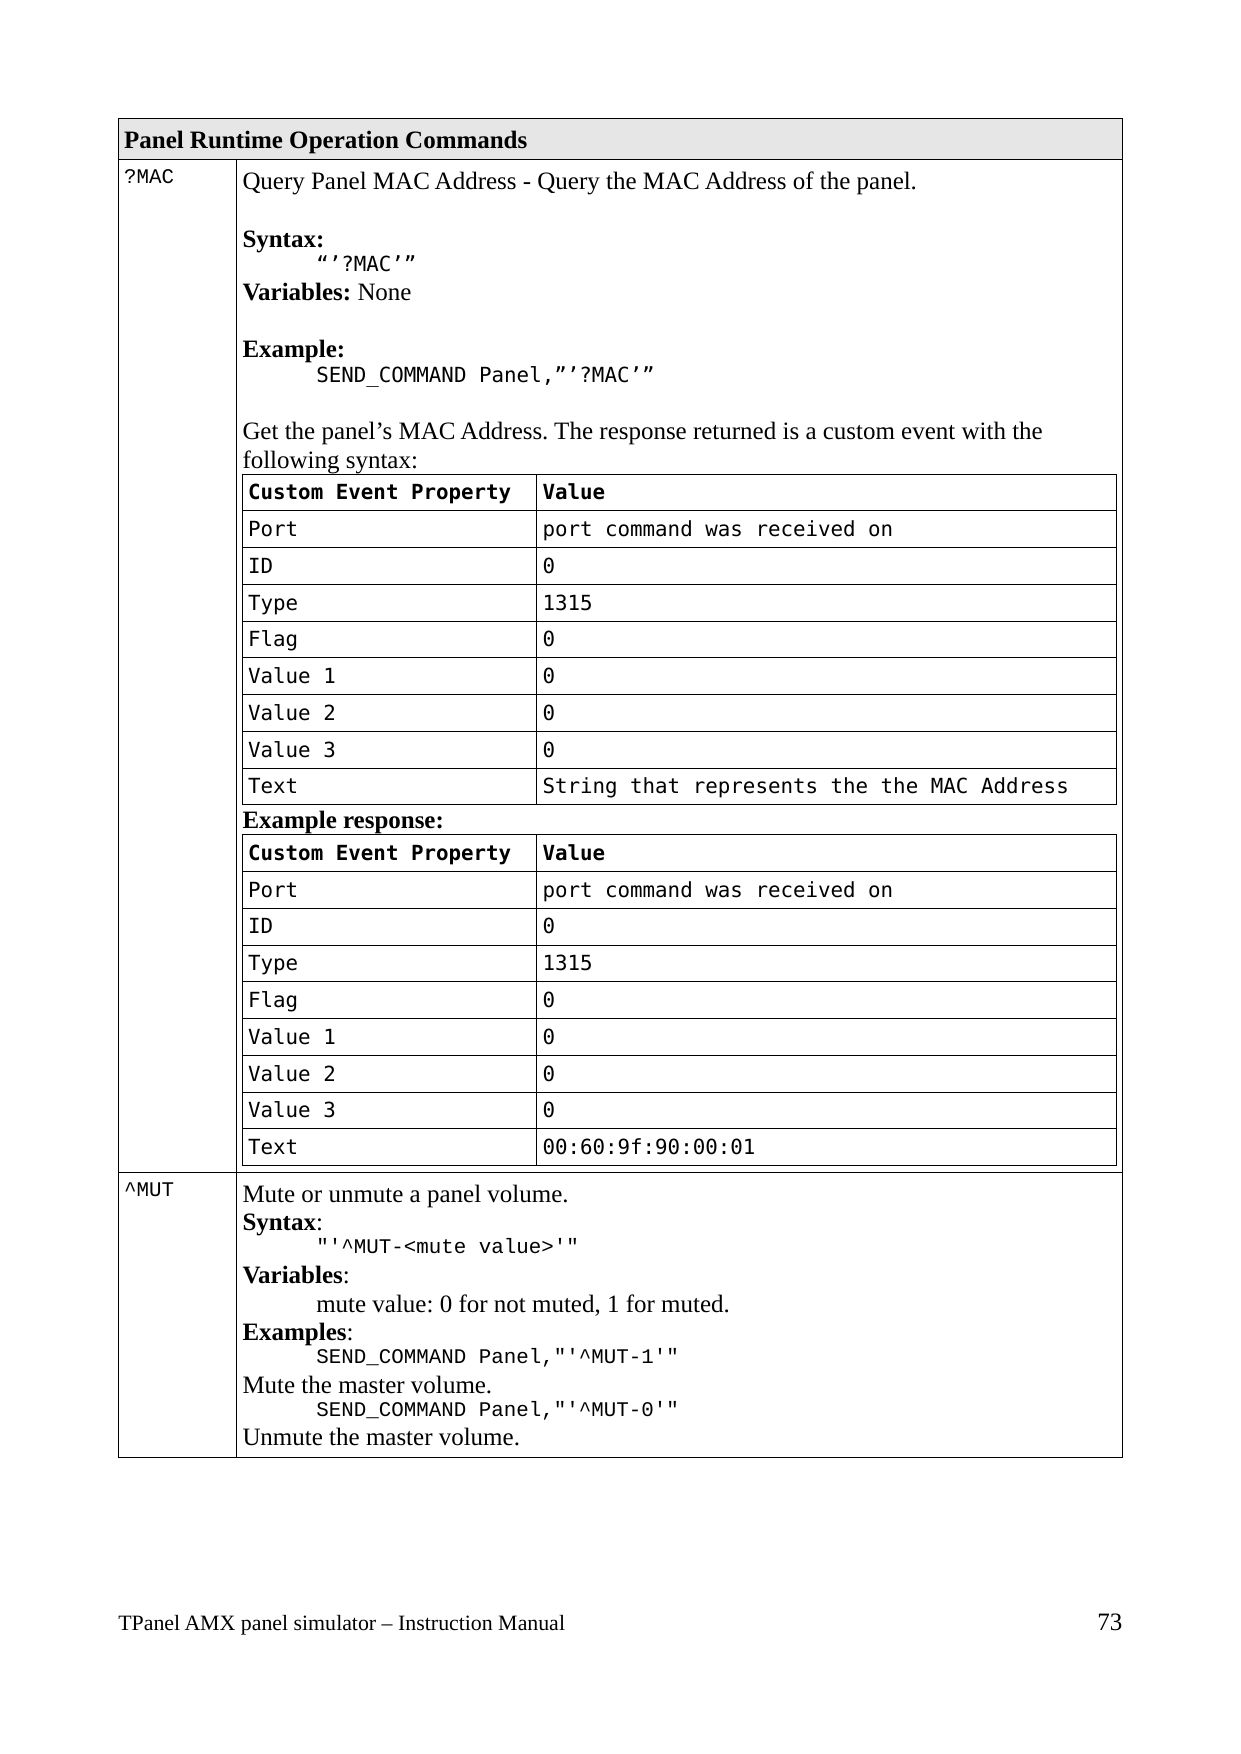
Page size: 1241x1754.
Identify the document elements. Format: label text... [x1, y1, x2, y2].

table_header Custom Event Property [243, 475, 536, 510]
table_cell 00:60:9f:90:00:01 [537, 1129, 1116, 1165]
table_cell Flag [243, 622, 536, 657]
table_cell 0 [537, 1056, 1116, 1092]
table_cell 1315 [537, 585, 1116, 621]
table_header Panel Runtime Operation Commands [119, 119, 1122, 159]
table_cell Type [243, 946, 536, 981]
table_cell Mute or unmute a panel volume. Syntax: "'^MUT-<mute value>'" Variables: mute value: 0 for not muted, 1 for muted. Examples: SEND_COMMAND Panel,"'^MUT-1'" Mute the master volume. SEND_COMMAND Panel,"'^MUT-0'" Unmute the master volume. [237, 1173, 1122, 1457]
table_cell Port [243, 511, 536, 547]
table_cell Port [243, 872, 536, 908]
table_cell Value 3 [243, 732, 536, 768]
table_cell 0 [537, 695, 1116, 731]
table_cell 0 [537, 732, 1116, 768]
table_cell ^MUT [119, 1173, 236, 1457]
table_cell String that represents the the MAC Address [537, 769, 1116, 804]
table_cell Value 1 [243, 1019, 536, 1055]
table_header Value [537, 835, 1116, 871]
table_cell 0 [537, 548, 1116, 584]
table_cell 0 [537, 1019, 1116, 1055]
table_cell Value 2 [243, 1056, 536, 1092]
table_cell 0 [537, 909, 1116, 944]
table_cell Value 2 [243, 695, 536, 731]
table_cell 0 [537, 1093, 1116, 1128]
table_cell Value 3 [243, 1093, 536, 1128]
table_cell ID [243, 909, 536, 944]
table_cell Type [243, 585, 536, 621]
table_cell 0 [537, 982, 1116, 1018]
table_cell ID [243, 548, 536, 584]
table_cell Flag [243, 982, 536, 1018]
table_cell ?MAC [119, 160, 236, 1172]
table_header Custom Event Property [243, 835, 536, 871]
table_cell Text [243, 769, 536, 804]
table_cell port command was received on [537, 511, 1116, 547]
table_cell 0 [537, 622, 1116, 657]
table_cell 0 [537, 658, 1116, 694]
table_header Value [537, 475, 1116, 510]
table_cell Value 1 [243, 658, 536, 694]
table_cell Text [243, 1129, 536, 1165]
table_cell 1315 [537, 946, 1116, 981]
table_cell Query Panel MAC Address - Query the MAC Address of the panel. Syntax: “’?MAC’” Variables: None Example: SEND_COMMAND Panel,”’?MAC’” Get the panel’s MAC Address. The response returned is a custom event with the following syntax: Example response: [237, 160, 1122, 1172]
table_cell port command was received on [537, 872, 1116, 908]
